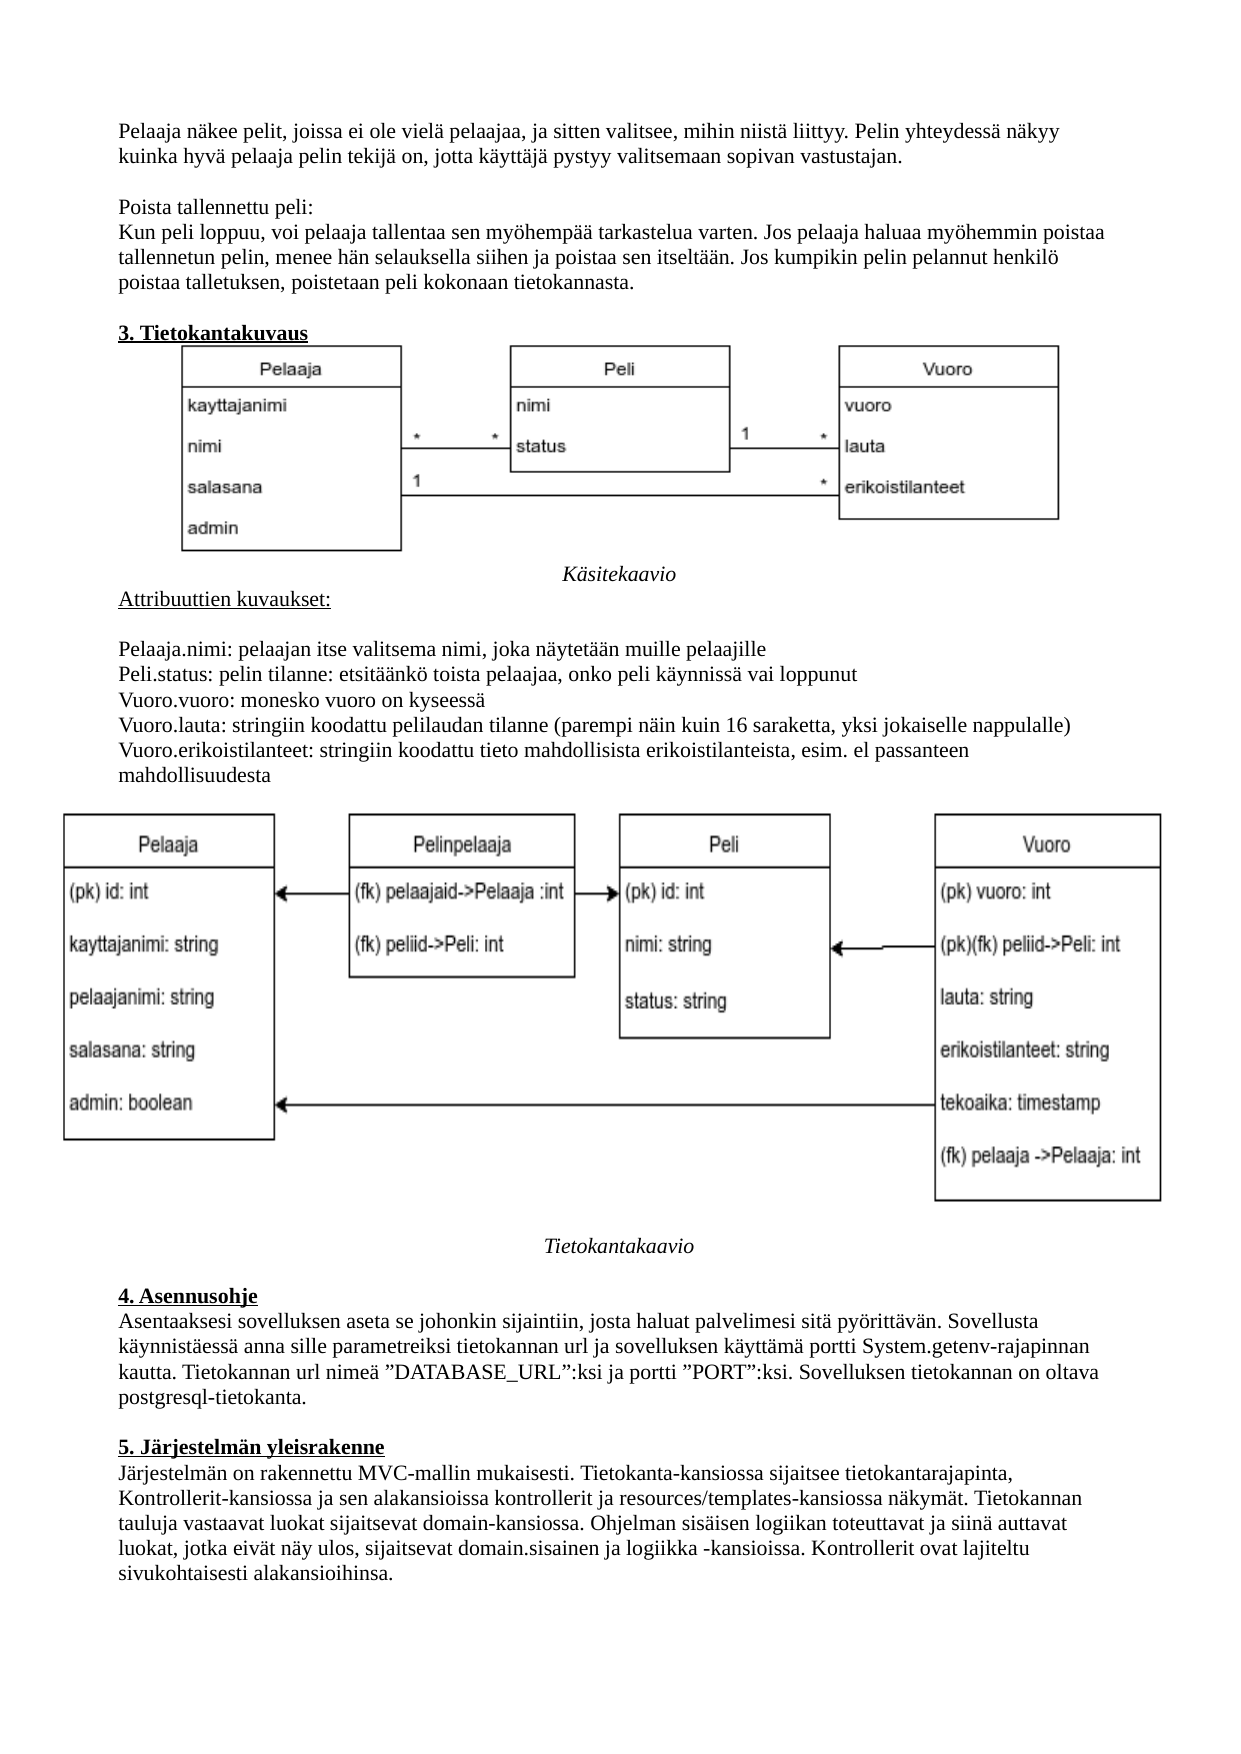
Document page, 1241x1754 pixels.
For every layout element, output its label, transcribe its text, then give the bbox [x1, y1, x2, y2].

text Attribuuttien kuvaukset: [118, 586, 1122, 611]
text Poista tallennettu peli: [118, 194, 1122, 219]
text Tietokantakaavio [118, 1233, 1122, 1258]
text Peli.status: pelin tilanne: etsitäänkö toista pelaajaa, onko peli käynnissä vai loppunut [118, 661, 1122, 687]
text 4. Asennusohje [118, 1283, 1122, 1308]
text Vuoro.lauta: stringiin koodattu pelilaudan tilanne (parempi näin kuin 16 saraketta, yksi jokaiselle nappulalle) [118, 712, 1122, 737]
text 3. Tietokantakuvaus [118, 320, 1122, 345]
text Järjestelmän on rakennettu MVC-mallin mukaisesti. Tietokanta-kansiossa sijaitsee tietokantarajapinta, Kontrollerit-kansiossa ja sen alakansioissa kontrollerit ja resources/templates-kansiossa näkymät. Tietokannan tauluja vastaavat luokat sijaitsevat domain-kansiossa. Ohjelman sisäisen logiikan toteuttavat ja siinä auttavat luokat, jotka eivät näy ulos, sijaitsevat domain.sisainen ja logiikka -kansioissa. Kontrollerit ovat lajiteltu sivukohtaisesti alakansioihinsa. [118, 1459, 1122, 1586]
text 5. Järjestelmän yleisrakenne [118, 1434, 1122, 1459]
text Asentaaksesi sovelluksen aseta se johonkin sijaintiin, josta haluat palvelimesi sitä pyörittävän. Sovellusta käynnistäessä anna sille parametreiksi tietokannan url ja sovelluksen käyttämä portti System.getenv-rajapinnan kautta. Tietokannan url nimeä ”DATABASE_URL”:ksi ja portti ”PORT”:ksi. Sovelluksen tietokannan on oltava postgresql-tietokanta. [118, 1308, 1122, 1409]
text Pelaaja.nimi: pelaajan itse valitsema nimi, joka näytetään muille pelaajille [118, 636, 1122, 661]
text Käsitekaavio [118, 374, 1122, 586]
text Vuoro.erikoistilanteet: stringiin koodattu tieto mahdollisista erikoistilanteista, esim. el passanteen mahdollisuudesta [118, 737, 1122, 787]
text Pelaaja näkee pelit, joissa ei ole vielä pelaajaa, ja sitten valitsee, mihin niistä liittyy. Pelin yhteydessä näkyy kuinka hyvä pelaaja pelin tekijä on, jotta käyttäjä pystyy valitsemaan sopivan vastustajan. [118, 118, 1122, 168]
text Vuoro.vuoro: monesko vuoro on kyseessä [118, 687, 1122, 712]
text Kun peli loppuu, voi pelaaja tallentaa sen myöhempää tarkastelua varten. Jos pelaaja haluaa myöhemmin poistaa tallennetun pelin, menee hän selauksella siihen ja poistaa sen itseltään. Jos kumpikin pelin pelannut henkilö poistaa talletuksen, poistetaan peli kokonaan tietokannasta. [118, 219, 1122, 294]
